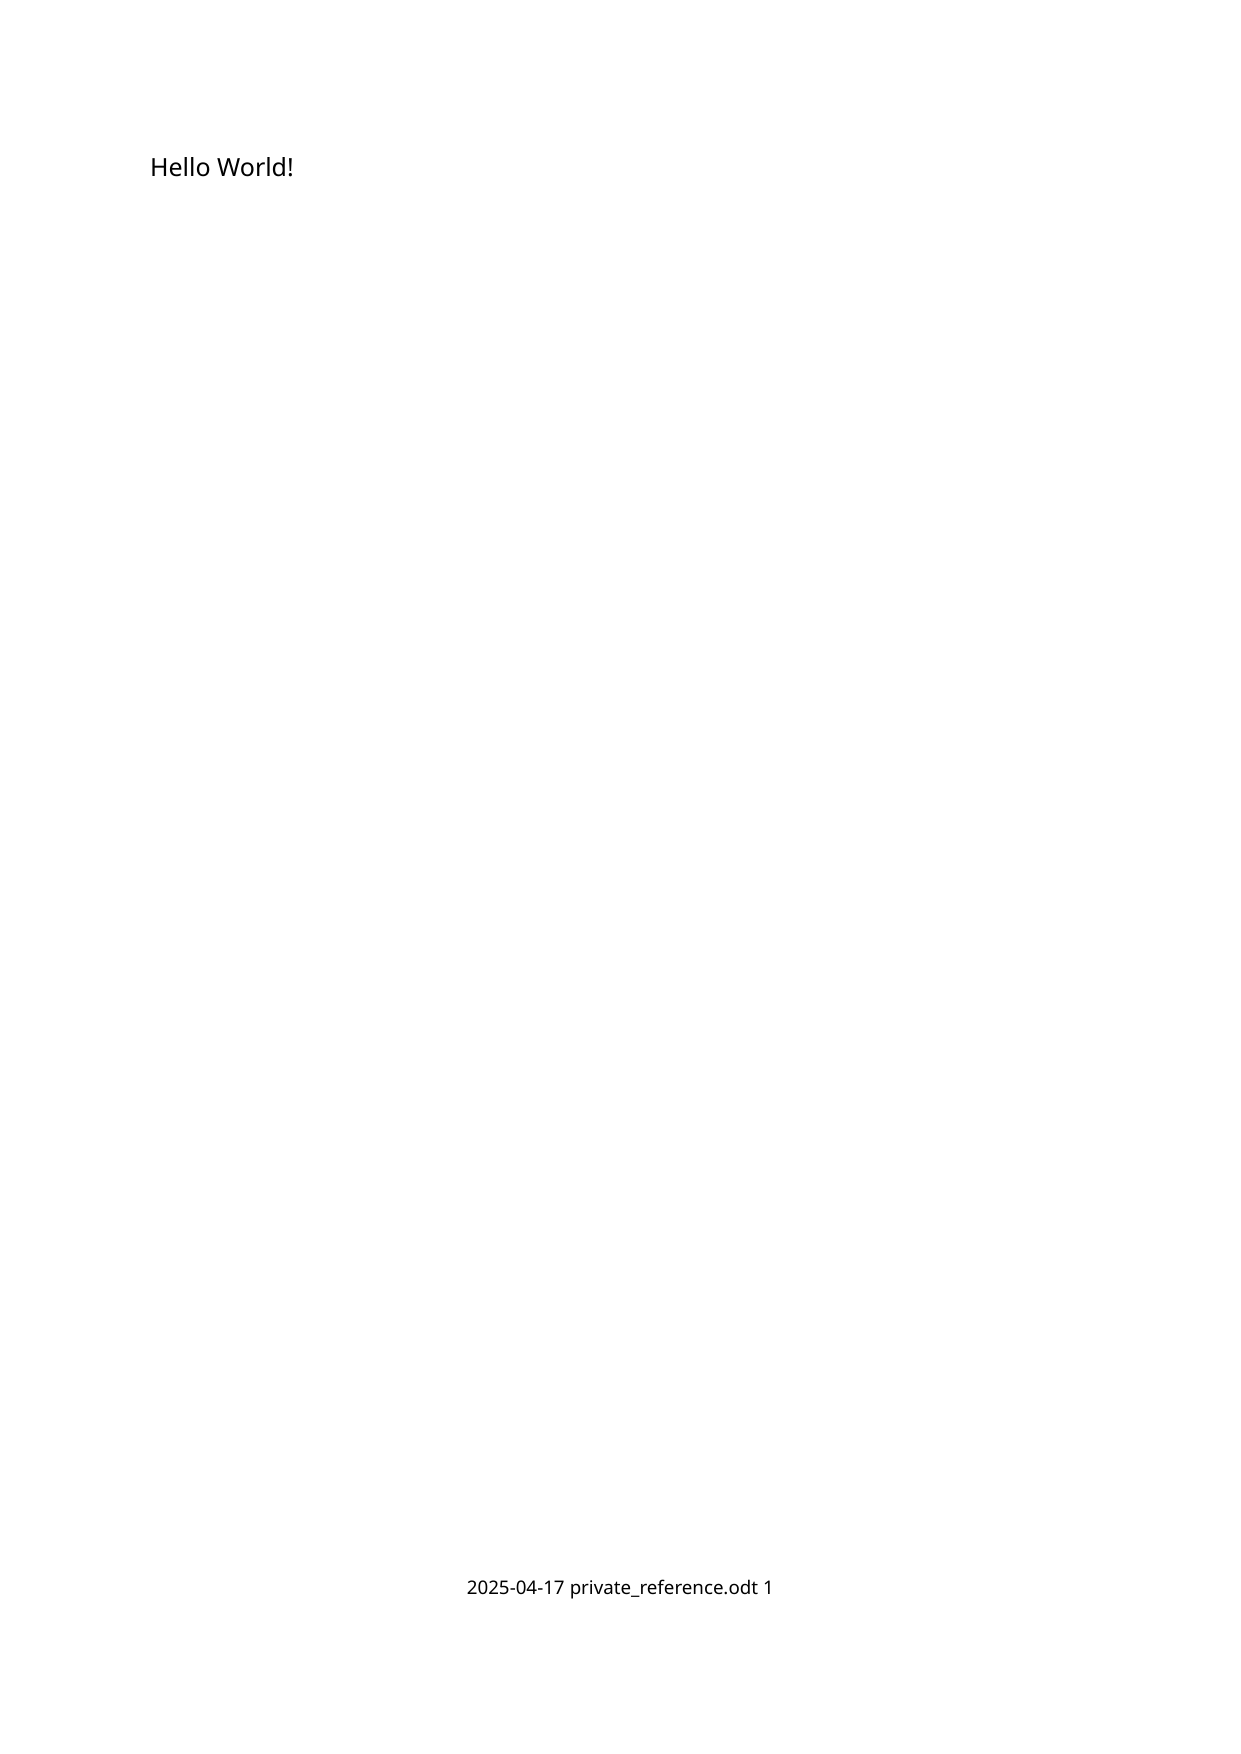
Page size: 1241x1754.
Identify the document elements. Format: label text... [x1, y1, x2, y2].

text Hello World! [150, 150, 1090, 184]
